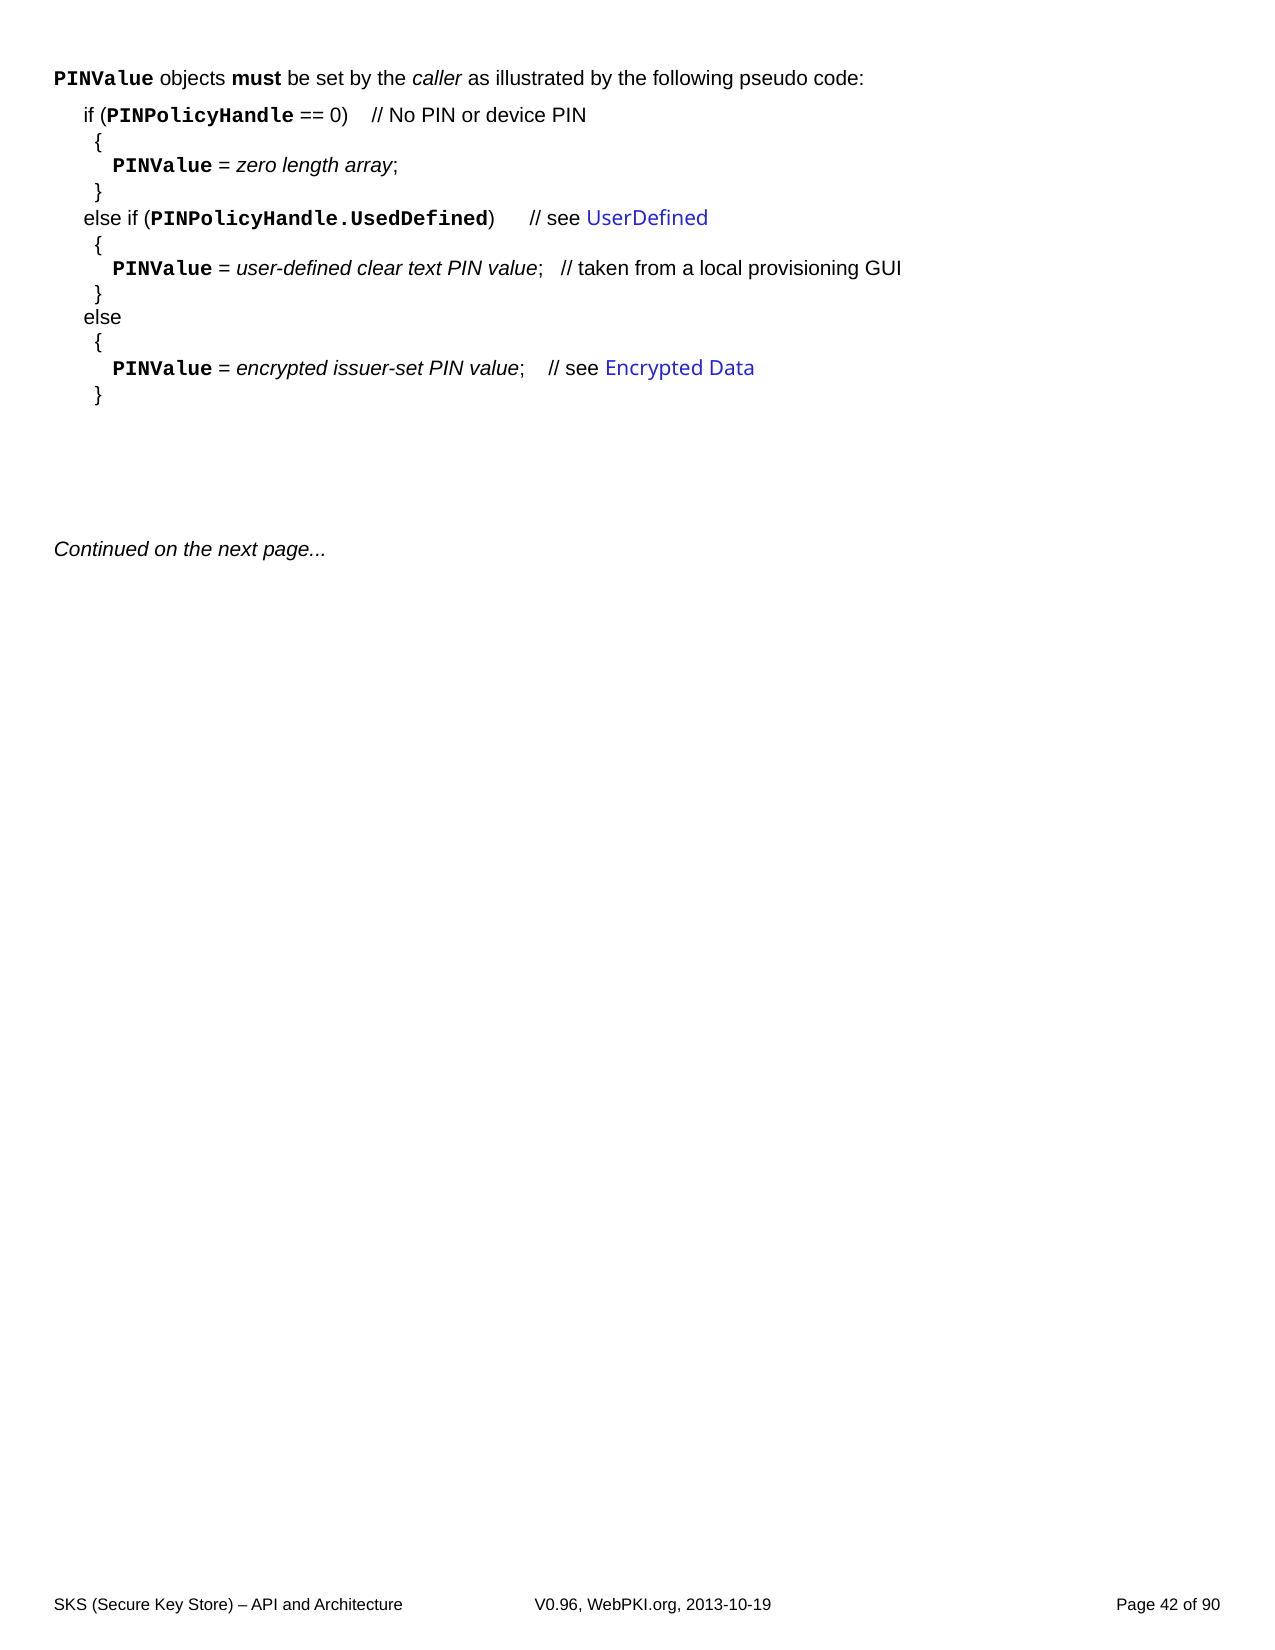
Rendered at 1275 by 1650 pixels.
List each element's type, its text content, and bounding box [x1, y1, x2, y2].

text else [83, 305, 1221, 329]
text { [83, 329, 1221, 353]
text { [83, 231, 1221, 255]
text else if (PINPolicyHandle.UsedDefined) // see UserDefined [83, 203, 1221, 231]
text PINValue = encrypted issuer-set PIN value; // see Encrypted Data [83, 353, 1221, 382]
text } [83, 179, 1221, 203]
text if (PINPolicyHandle == 0) // No PIN or device PIN [83, 103, 1221, 129]
text } [83, 382, 1221, 406]
text PINValue objects must be set by the caller as illustrated by the following pseudo code: [54, 66, 1221, 92]
text Continued on the next page... [54, 513, 1221, 561]
text PINValue = zero length array; [83, 153, 1221, 179]
text { [83, 129, 1221, 153]
text PINValue = user-defined clear text PIN value; // taken from a local provisioning GUI [83, 255, 1221, 281]
text } [83, 281, 1221, 305]
